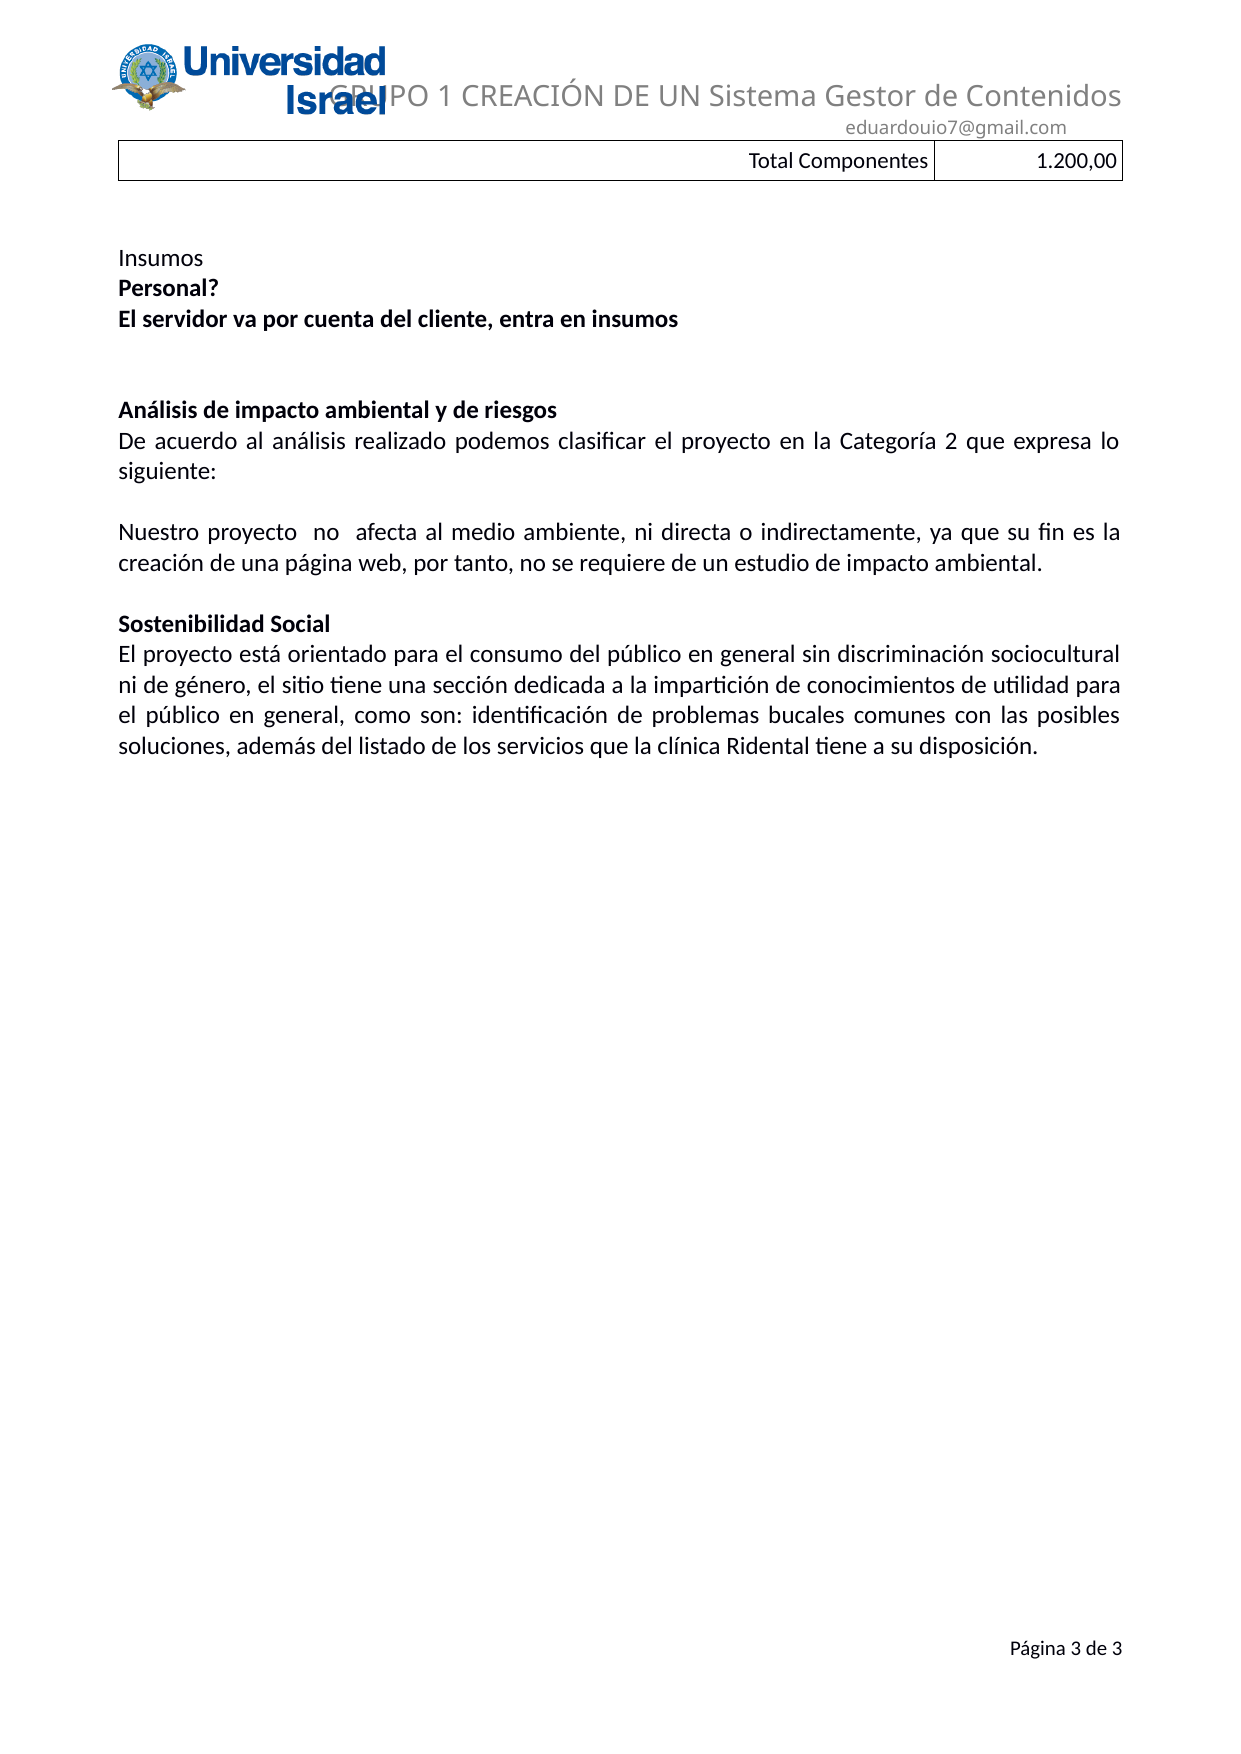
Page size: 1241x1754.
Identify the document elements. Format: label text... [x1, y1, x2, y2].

text El servidor va por cuenta del cliente, entra en insumos [118, 303, 1122, 333]
text Análisis de impacto ambiental y de riesgos [118, 394, 1122, 425]
table_cell 1.200,00 [935, 141, 1122, 180]
text Personal? [118, 272, 1122, 303]
text Sostenibilidad Social [118, 608, 1122, 638]
text Nuestro proyecto no afecta al medio ambiente, ni directa o indirectamente, ya que su fin es la creación de una página web, por tanto, no se requiere de un estudio de impacto ambiental. [118, 516, 1122, 577]
table_cell Total Componentes [119, 141, 934, 180]
text El proyecto está orientado para el consumo del público en general sin discriminación sociocultural ni de género, el sitio tiene una sección dedicada a la impartición de conocimientos de utilidad para el público en general, como son: identificación de problemas bucales comunes con las posibles soluciones, además del listado de los servicios que la clínica Ridental tiene a su disposición. [118, 638, 1122, 761]
text Insumos [118, 242, 1122, 272]
text De acuerdo al análisis realizado podemos clasificar el proyecto en la Categoría 2 que expresa lo siguiente: [118, 425, 1122, 486]
